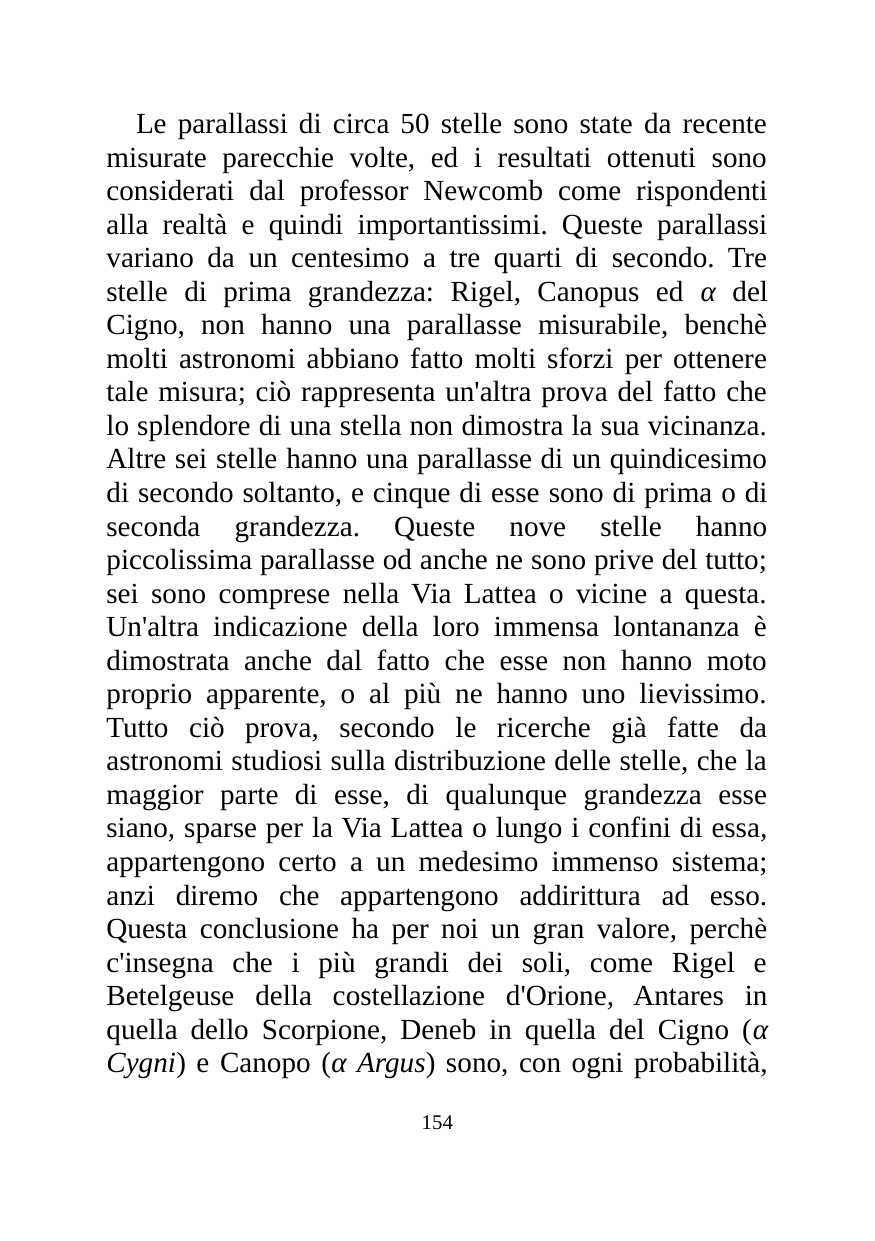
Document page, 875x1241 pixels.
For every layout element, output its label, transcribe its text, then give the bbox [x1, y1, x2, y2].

text Le parallassi di circa 50 stelle sono state da recente misurate parecchie volte, ed i resultati ottenuti sono considerati dal professor Newcomb come rispondenti alla realtà e quindi importantissimi. Queste parallassi variano da un centesimo a tre quarti di secondo. Tre stelle di prima grandezza: Rigel, Canopus ed α del Cigno, non hanno una parallasse misurabile, benchè molti astronomi abbiano fatto molti sforzi per ottenere tale misura; ciò rappresenta un'altra prova del fatto che lo splendore di una stella non dimostra la sua vicinanza. Altre sei stelle hanno una parallasse di un quindicesimo di secondo soltanto, e cinque di esse sono di prima o di seconda grandezza. Queste nove stelle hanno piccolissima parallasse od anche ne sono prive del tutto; sei sono comprese nella Via Lattea o vicine a questa. Un'altra indicazione della loro immensa lontananza è dimostrata anche dal fatto che esse non hanno moto proprio apparente, o al più ne hanno uno lievissimo. Tutto ciò prova, secondo le ricerche già fatte da astronomi studiosi sulla distribuzione delle stelle, che la maggior parte di esse, di qualunque grandezza esse siano, sparse per la Via Lattea o lungo i confini di essa, appartengono certo a un medesimo immenso sistema; anzi diremo che appartengono addirittura ad esso. Questa conclusione ha per noi un gran valore, perchè c'insegna che i più grandi dei soli, come Rigel e Betelgeuse della costellazione d'Orione, Antares in quella dello Scorpione, Deneb in quella del Cigno (α Cygni) e Canopo (α Argus) sono, con ogni probabilità, [106, 106, 768, 1079]
